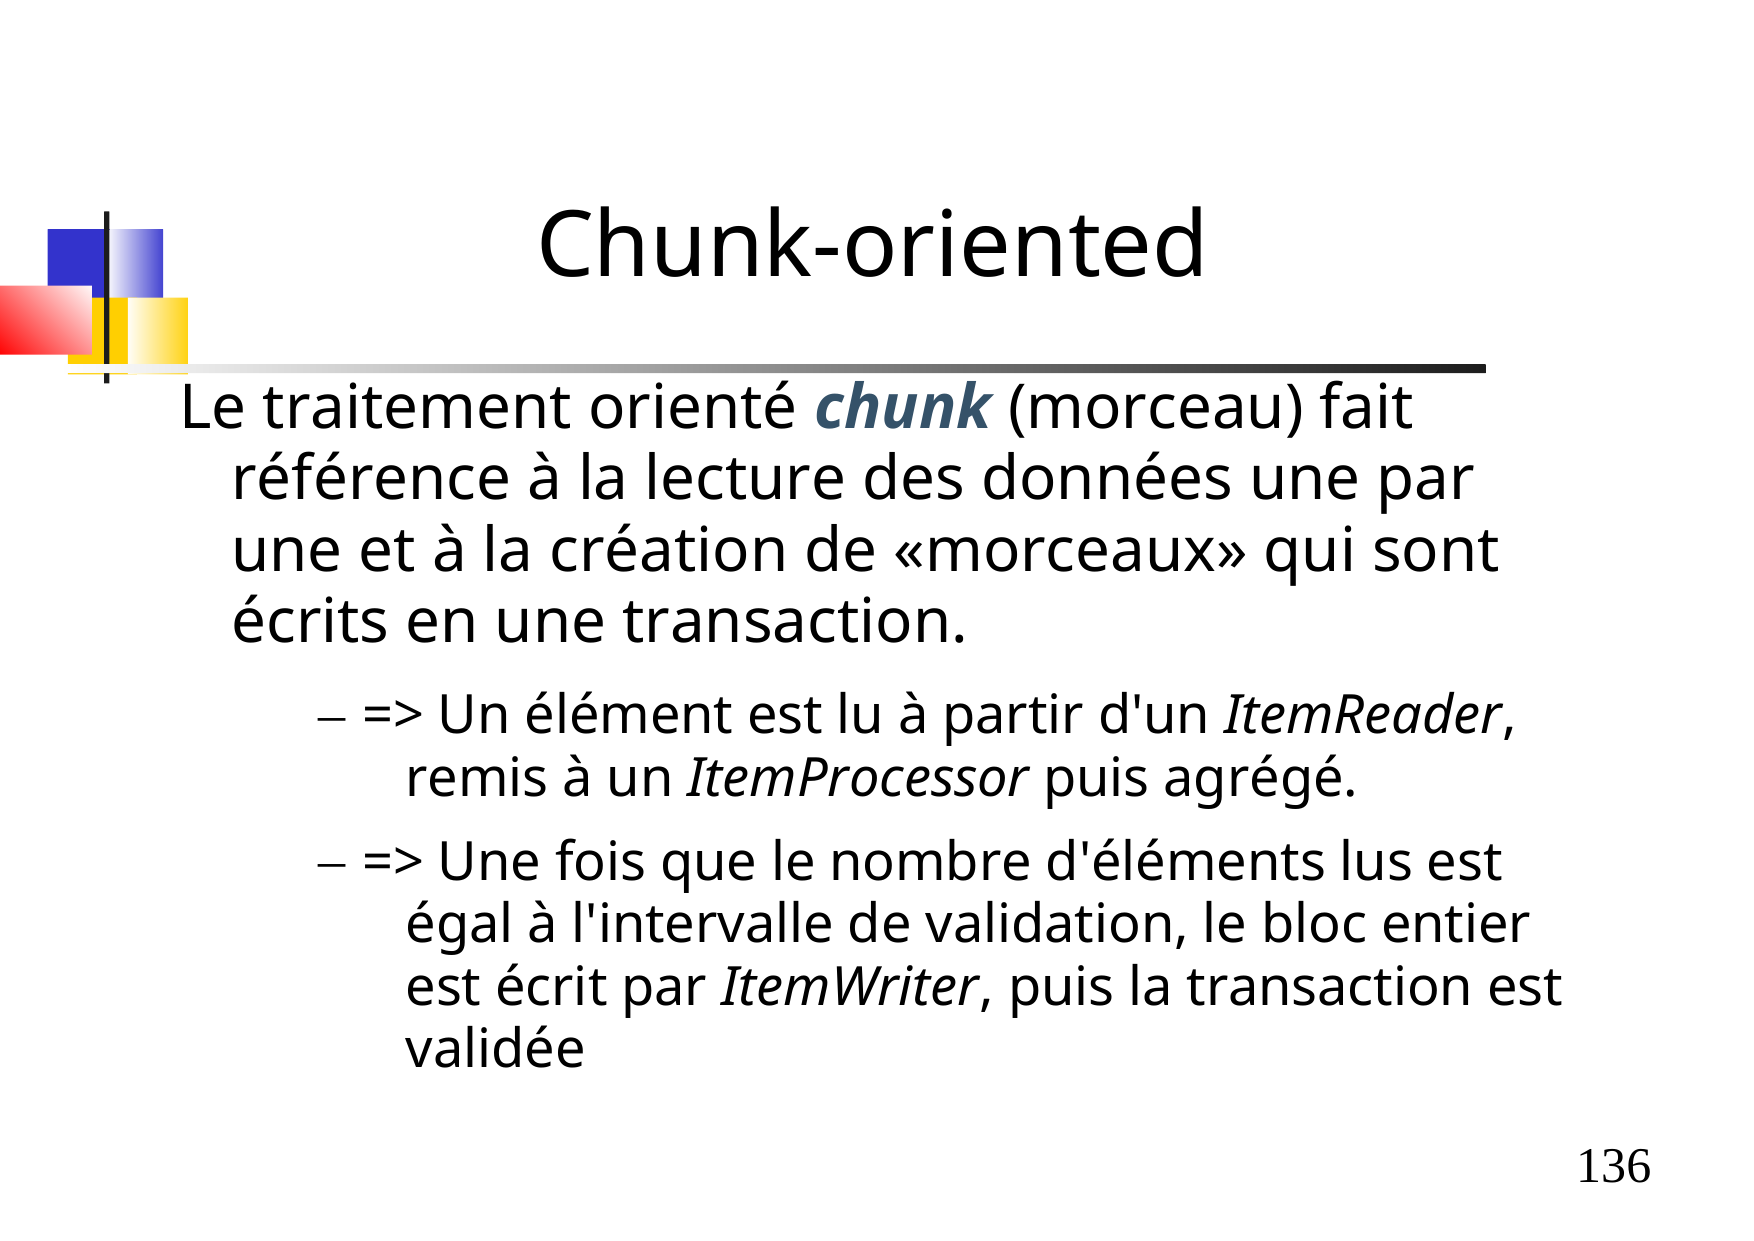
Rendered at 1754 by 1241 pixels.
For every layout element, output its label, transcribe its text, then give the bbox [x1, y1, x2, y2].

title Chunk-oriented [179, 139, 1567, 351]
list Le traitement orienté chunk (morceau) fait référence à la lecture des données une par une et à la création de «morceaux» qui sont écrits en une transaction. => Un élément est lu à partir d'un ItemReader, remis à un ItemProcessor puis agrégé. => Une fois que le nombre d'éléments lus est égal à l'intervalle de validation, le bloc entier est écrit par ItemWriter, puis la transaction est validée [179, 371, 1567, 1091]
